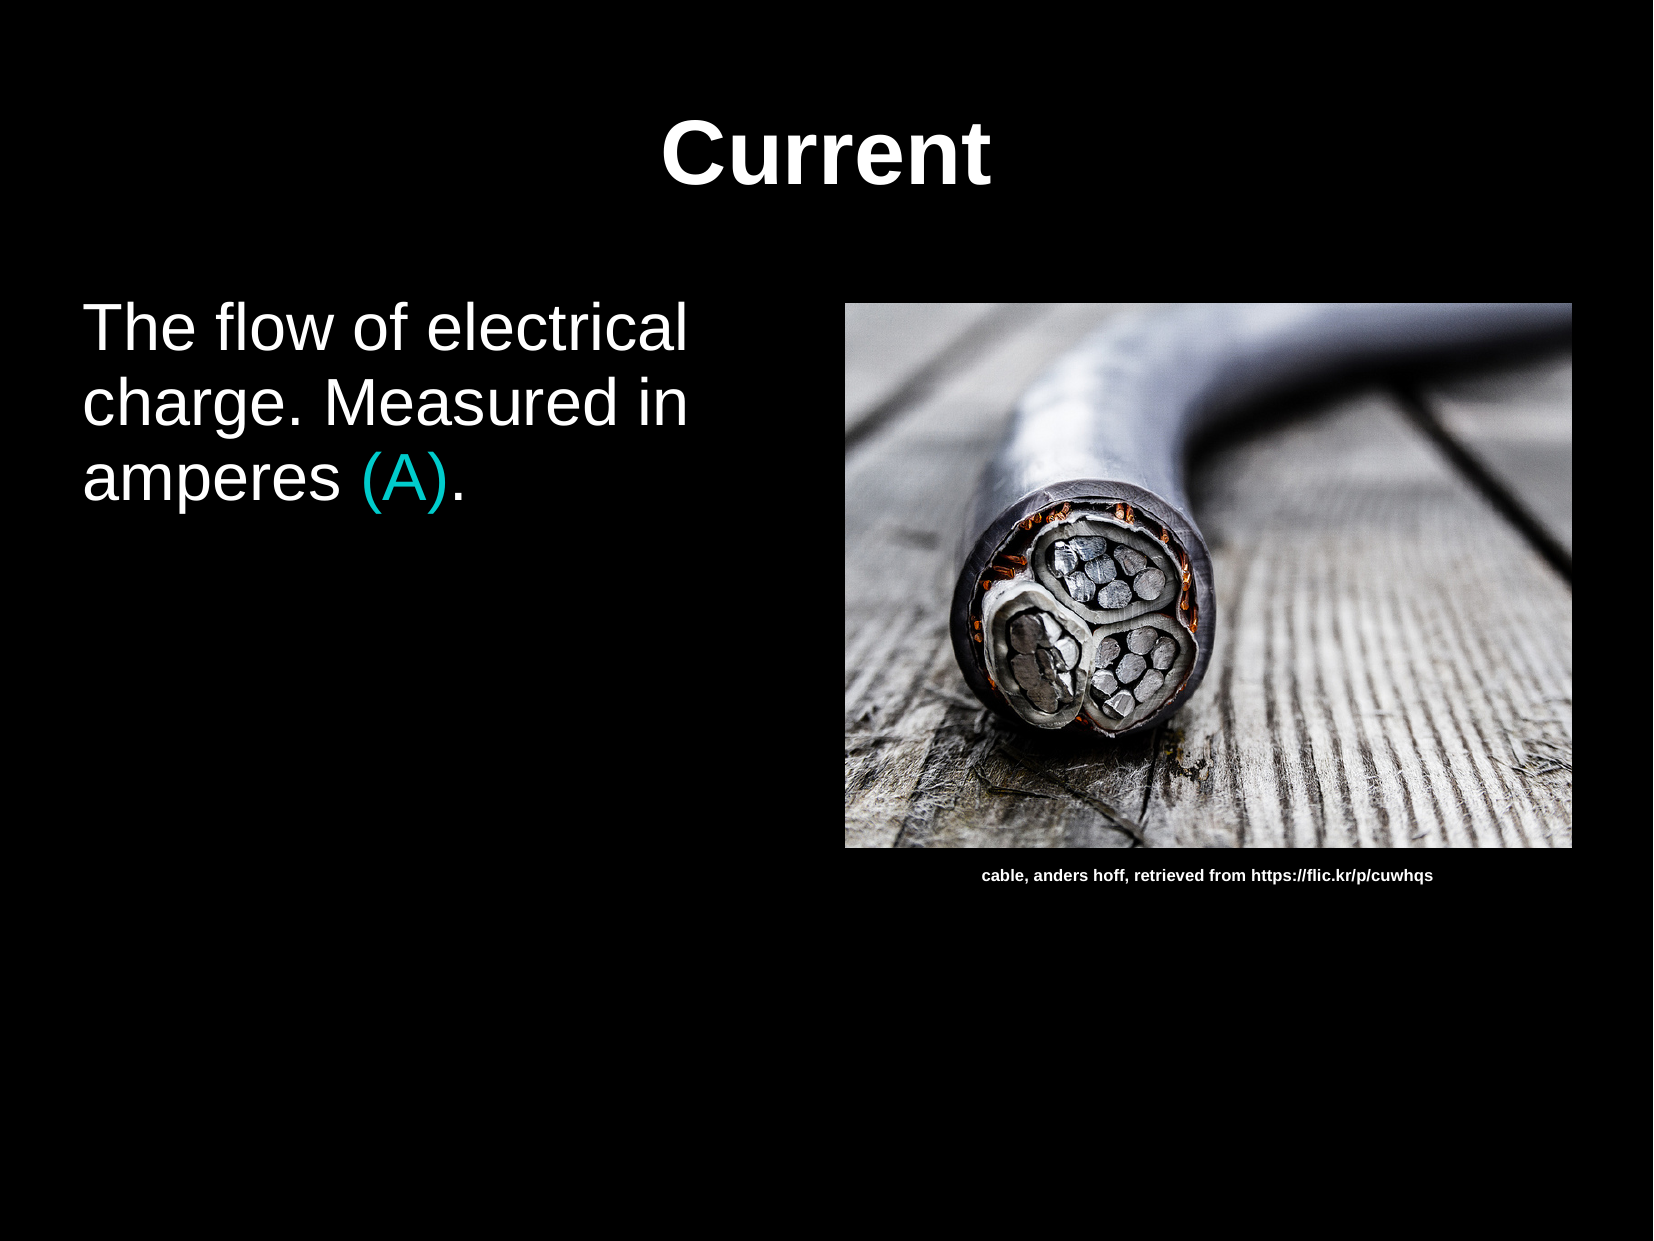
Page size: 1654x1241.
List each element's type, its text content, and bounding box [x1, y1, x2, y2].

title Current [82, 49, 1571, 257]
text_box cable, anders hoff, retrieved from https://flic.kr/p/cuwhqs [981, 866, 1435, 886]
list The flow of electrical charge. Measured in amperes (A). [82, 290, 809, 1109]
picture [845, 303, 1572, 848]
